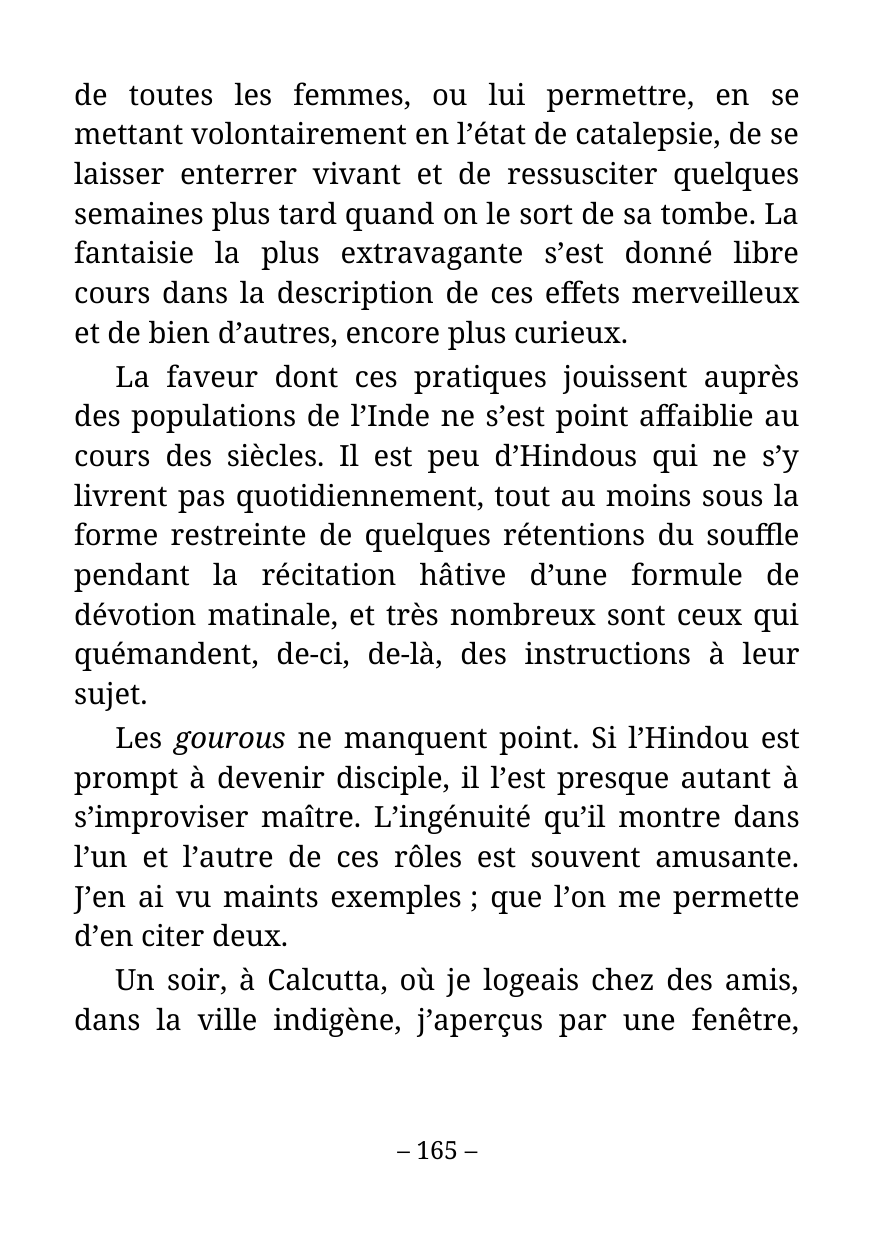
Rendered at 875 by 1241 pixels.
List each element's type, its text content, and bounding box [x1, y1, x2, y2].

text Les gourous ne manquent point. Si l’Hindou est prompt à devenir disciple, il l’est presque autant à s’improviser maître. L’ingénuité qu’il montre dans l’un et l’autre de ces rôles est souvent amusante. J’en ai vu maints exemples ; que l’on me permette d’en citer deux. [74, 717, 800, 955]
text Un soir, à Calcutta, où je logeais chez des amis, dans la ville indigène, j’aperçus par une fenêtre, [74, 959, 800, 1039]
text La faveur dont ces pratiques jouissent auprès des populations de l’Inde ne s’est point affaiblie au cours des siècles. Il est peu d’Hindous qui ne s’y livrent pas quotidiennement, tout au moins sous la forme restreinte de quelques rétentions du souffle pendant la récitation hâtive d’une formule de dévotion matinale, et très nombreux sont ceux qui quémandent, de-ci, de-là, des instructions à leur sujet. [74, 356, 800, 713]
text de toutes les femmes, ou lui permettre, en se mettant volontairement en l’état de catalepsie, de se laisser enterrer vivant et de ressusciter quelques semaines plus tard quand on le sort de sa tombe. La fantaisie la plus extravagante s’est donné libre cours dans la description de ces effets merveilleux et de bien d’autres, encore plus curieux. [74, 74, 800, 352]
